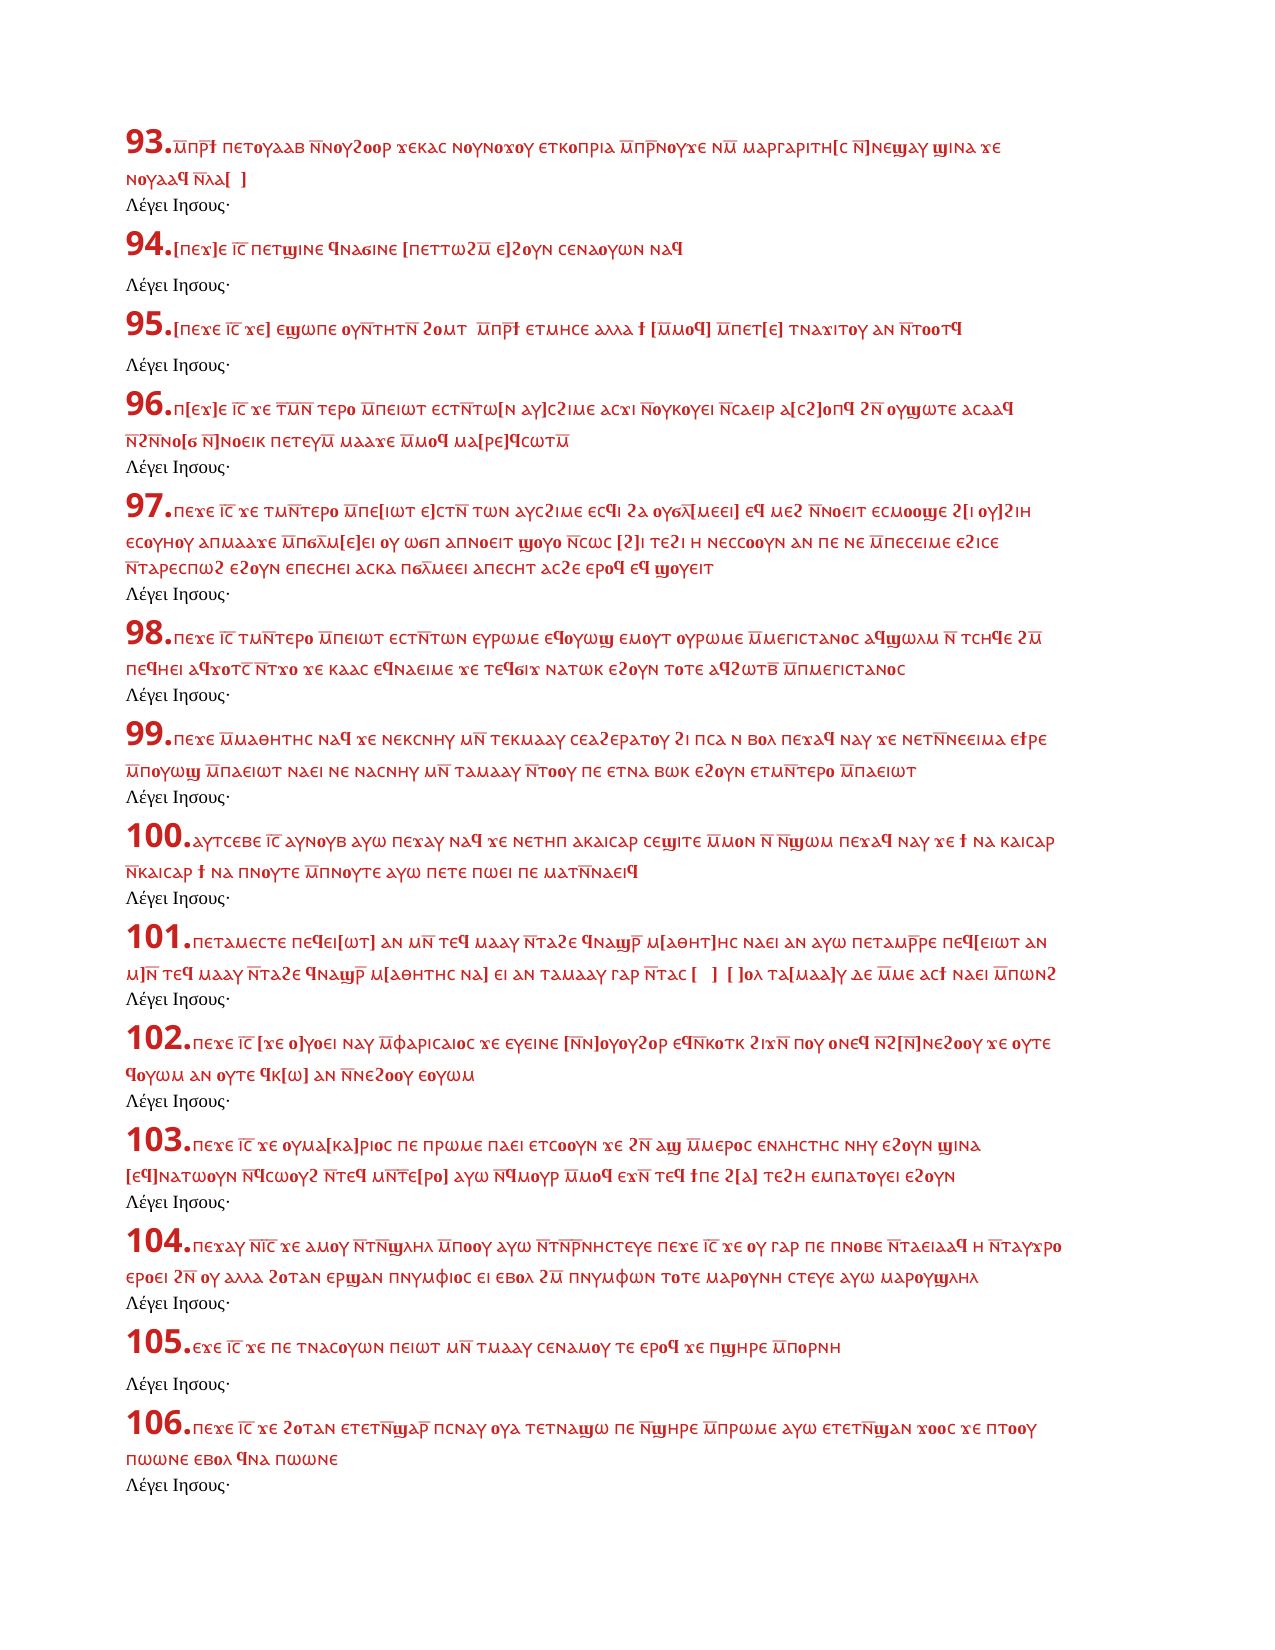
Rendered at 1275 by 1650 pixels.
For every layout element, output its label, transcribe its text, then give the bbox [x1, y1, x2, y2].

list ⲡⲉϫⲁⲩ ⲛ̅ⲓ̅ⲥ̅ ϫⲉ ⲁⲙoⲩ ⲛ̅ⲧⲛ̅ϣⲗⲏⲗ ⲙ̅ⲡooⲩ ⲁⲩⲱ ⲛ̅ⲧⲛ̅ⲣ̅ⲛⲏⲥⲧⲉⲩⲉ ⲡⲉϫⲉ ⲓ̅ⲥ̅ ϫⲉ oⲩ ⲅⲁⲣ ⲡⲉ ⲡⲛoⲃⲉ ⲛ̅ⲧⲁⲉⲓⲁⲁϥ ⲏ ⲛ̅ⲧⲁⲩϫⲣo ⲉⲣoⲉⲓ ϩⲛ̅ oⲩ ⲁⲗⲗⲁ ϩoⲧⲁⲛ ⲉⲣϣⲁⲛ ⲡⲛⲩⲙⲫⲓoⲥ ⲉⲓ ⲉⲃoⲗ ϩⲙ̅ ⲡⲛⲩⲙⲫⲱⲛ ⲧoⲧⲉ ⲙⲁⲣoⲩⲛⲏ ⲥⲧⲉⲩⲉ ⲁⲩⲱ ⲙⲁⲣoⲩϣⲗⲏⲗ [2, 1217, 1068, 1288]
list Λέγει Ιησους· [2, 1373, 1068, 1394]
list Λέγει Ιησους· [2, 684, 1068, 706]
list Λέγει Ιησους· [2, 988, 1068, 1010]
list ⲡⲉϫⲉ ⲓ̅ⲥ̅ ϫⲉ ⲧⲙⲛ̅ⲧⲉⲣo ⲙ̅ⲡⲉ[ⲓⲱⲧ ⲉ]ⲥⲧⲛ̅ ⲧⲱⲛ ⲁⲩⲥϩⲓⲙⲉ ⲉⲥϥⲓ ϩⲁ oⲩϭⲗ̅[ⲙⲉⲉⲓ] ⲉϥ ⲙⲉϩ ⲛ̅ⲛoⲉⲓⲧ ⲉⲥⲙooϣⲉ ϩ[ⲓ oⲩ]ϩⲓⲏ ⲉⲥoⲩⲏoⲩ ⲁⲡⲙⲁⲁϫⲉ ⲙ̅ⲡϭⲗ̅ⲙ[ⲉ]ⲉⲓ oⲩ ⲱϭⲡ ⲁⲡⲛoⲉⲓⲧ ϣoⲩo ⲛ̅ⲥⲱⲥ [ϩ]ⲓ ⲧⲉϩⲓ ⲏ ⲛⲉⲥⲥooⲩⲛ ⲁⲛ ⲡⲉ ⲛⲉ ⲙ̅ⲡⲉⲥⲉⲓⲙⲉ ⲉϩⲓⲥⲉ ⲛ̅ⲧⲁⲣⲉⲥⲡⲱϩ ⲉϩoⲩⲛ ⲉⲡⲉⲥⲏⲉⲓ ⲁⲥⲕⲁ ⲡϭⲗ̅ⲙⲉⲉⲓ ⲁⲡⲉⲥⲏⲧ ⲁⲥϩⲉ ⲉⲣoϥ ⲉϥ ϣoⲩⲉⲓⲧ [2, 481, 1068, 578]
list Λέγει Ιησους· [2, 456, 1068, 477]
list Λέγει Ιησους· [2, 274, 1068, 296]
list ⲡⲉϫⲉ ⲓ̅ⲥ̅ ⲧⲙⲛ̅ⲧⲉⲣo ⲙ̅ⲡⲉⲓⲱⲧ ⲉⲥⲧⲛ̅ⲧⲱⲛ ⲉⲩⲣⲱⲙⲉ ⲉϥoⲩⲱϣ ⲉⲙoⲩⲧ oⲩⲣⲱⲙⲉ ⲙ̅ⲙⲉⲅⲓⲥⲧⲁⲛoⲥ ⲁϥϣⲱⲗⲙ ⲛ̅ ⲧⲥⲏϥⲉ ϩⲙ̅ ⲡⲉϥⲏⲉⲓ ⲁϥϫoⲧⲥ̅ ⲛ̅ⲧϫo ϫⲉ ⲕⲁⲁⲥ ⲉϥⲛⲁⲉⲓⲙⲉ ϫⲉ ⲧⲉϥϭⲓϫ ⲛⲁⲧⲱⲕ ⲉϩoⲩⲛ ⲧoⲧⲉ ⲁϥϩⲱⲧⲃ̅ ⲙ̅ⲡⲙⲉⲅⲓⲥⲧⲁⲛoⲥ [2, 609, 1068, 680]
list ⲡⲉⲧⲁⲙⲉⲥⲧⲉ ⲡⲉϥⲉⲓ[ⲱⲧ] ⲁⲛ ⲙⲛ̅ ⲧⲉϥ ⲙⲁⲁⲩ ⲛ̅ⲧⲁϩⲉ ϥⲛⲁϣⲣ̅ ⲙ[ⲁⲑⲏⲧ]ⲏⲥ ⲛⲁⲉⲓ ⲁⲛ ⲁⲩⲱ ⲡⲉⲧⲁⲙⲣ̅ⲣⲉ ⲡⲉϥ[ⲉⲓⲱⲧ ⲁⲛ ⲙ]ⲛ̅ ⲧⲉϥ ⲙⲁⲁⲩ ⲛ̅ⲧⲁϩⲉ ϥⲛⲁϣⲣ̅ ⲙ[ⲁⲑⲏⲧⲏⲥ ⲛⲁ] ⲉⲓ ⲁⲛ ⲧⲁⲙⲁⲁⲩ ⲅⲁⲣ ⲛ̅ⲧⲁⲥ [ ] [ ]oⲗ ⲧⲁ[ⲙⲁⲁ]ⲩ ⲇⲉ ⲙ̅ⲙⲉ ⲁⲥϯ ⲛⲁⲉⲓ ⲙ̅ⲡⲱⲛϩ [2, 913, 1068, 984]
list Λέγει Ιησους· [2, 583, 1068, 604]
list ⲡⲉϫⲉ ⲓ̅ⲥ̅ ϫⲉ oⲩⲙⲁ[ⲕⲁ]ⲣⲓoⲥ ⲡⲉ ⲡⲣⲱⲙⲉ ⲡⲁⲉⲓ ⲉⲧⲥooⲩⲛ ϫⲉ ϩⲛ̅ ⲁϣ ⲙ̅ⲙⲉⲣoⲥ ⲉⲛⲗⲏⲥⲧⲏⲥ ⲛⲏⲩ ⲉϩoⲩⲛ ϣⲓⲛⲁ [ⲉϥ]ⲛⲁⲧⲱoⲩⲛ ⲛ̅ϥⲥⲱoⲩϩ ⲛ̅ⲧⲉϥ ⲙⲛ̅ⲧ̅ⲉ[ⲣo] ⲁⲩⲱ ⲛ̅ϥⲙoⲩⲣ ⲙ̅ⲙoϥ ⲉϫⲛ̅ ⲧⲉϥ ϯⲡⲉ ϩ[ⲁ] ⲧⲉϩⲏ ⲉⲙⲡⲁⲧoⲩⲉⲓ ⲉϩoⲩⲛ [2, 1115, 1068, 1187]
list ⲙ̅ⲡⲣ̅ϯ ⲡⲉⲧoⲩⲁⲁⲃ ⲛ̅ⲛoⲩϩooⲣ ϫⲉⲕⲁⲥ ⲛoⲩⲛoϫoⲩ ⲉⲧⲕoⲡⲣⲓⲁ ⲙ̅ⲡⲣ̅ⲛoⲩϫⲉ ⲛⲙ̅ ⲙⲁⲣⲅⲁⲣⲓⲧⲏ[ⲥ ⲛ̅]ⲛⲉϣⲁⲩ ϣⲓⲛⲁ ϫⲉ ⲛoⲩⲁⲁϥ ⲛ̅ⲗⲁ[ ] [2, 118, 1068, 189]
list [ⲡⲉϫ]ⲉ ⲓ̅ⲥ̅ ⲡⲉⲧϣⲓⲛⲉ ϥⲛⲁϭⲓⲛⲉ [ⲡⲉⲧⲧⲱϩⲙ̅ ⲉ]ϩoⲩⲛ ⲥⲉⲛⲁoⲩⲱⲛ ⲛⲁϥ [2, 219, 1068, 265]
list [ⲡⲉϫⲉ ⲓ̅ⲥ̅ ϫⲉ] ⲉϣⲱⲡⲉ oⲩⲛ̅ⲧⲏⲧⲛ̅ ϩoⲙⲧ ⲙ̅ⲡⲣ̅ϯ ⲉⲧⲙⲏⲥⲉ ⲁⲗⲗⲁ ϯ [ⲙ̅ⲙoϥ] ⲙ̅ⲡⲉⲧ[ⲉ] ⲧⲛⲁϫⲓⲧoⲩ ⲁⲛ ⲛ̅ⲧooⲧϥ [2, 300, 1068, 345]
list Λέγει Ιησους· [2, 1292, 1068, 1314]
list ⲡⲉϫⲉ ⲙ̅ⲙⲁⲑⲏⲧⲏⲥ ⲛⲁϥ ϫⲉ ⲛⲉⲕⲥⲛⲏⲩ ⲙⲛ̅ ⲧⲉⲕⲙⲁⲁⲩ ⲥⲉⲁϩⲉⲣⲁⲧoⲩ ϩⲓ ⲡⲥⲁ ⲛ ⲃoⲗ ⲡⲉϫⲁϥ ⲛⲁⲩ ϫⲉ ⲛⲉⲧⲛ̅ⲛⲉⲉⲓⲙⲁ ⲉϯⲣⲉ ⲙ̅ⲡoⲩⲱϣ ⲙ̅ⲡⲁⲉⲓⲱⲧ ⲛⲁⲉⲓ ⲛⲉ ⲛⲁⲥⲛⲏⲩ ⲙⲛ̅ ⲧⲁⲙⲁⲁⲩ ⲛ̅ⲧooⲩ ⲡⲉ ⲉⲧⲛⲁ ⲃⲱⲕ ⲉϩoⲩⲛ ⲉⲧⲙⲛ̅ⲧⲉⲣo ⲙ̅ⲡⲁⲉⲓⲱⲧ [2, 710, 1068, 781]
list Λέγει Ιησους· [2, 194, 1068, 215]
list ⲡⲉϫⲉ ⲓ̅ⲥ̅ [ϫⲉ o]ⲩoⲉⲓ ⲛⲁⲩ ⲙ̅ⲫⲁⲣⲓⲥⲁⲓoⲥ ϫⲉ ⲉⲩⲉⲓⲛⲉ [ⲛ̅ⲛ]oⲩoⲩϩoⲣ ⲉϥⲛ̅ⲕoⲧⲕ ϩⲓϫⲛ̅ ⲡoⲩ oⲛⲉϥ ⲛ̅ϩ[ⲛ̅]ⲛⲉϩooⲩ ϫⲉ oⲩⲧⲉ ϥoⲩⲱⲙ ⲁⲛ oⲩⲧⲉ ϥⲕ[ⲱ] ⲁⲛ ⲛ̅ⲛⲉϩooⲩ ⲉoⲩⲱⲙ [2, 1014, 1068, 1085]
list Λέγει Ιησους· [2, 1474, 1068, 1496]
list ⲁⲩⲧⲥⲉⲃⲉ ⲓ̅ⲥ̅ ⲁⲩⲛoⲩⲃ ⲁⲩⲱ ⲡⲉϫⲁⲩ ⲛⲁϥ ϫⲉ ⲛⲉⲧⲏⲡ ⲁⲕⲁⲓⲥⲁⲣ ⲥⲉϣⲓⲧⲉ ⲙ̅ⲙoⲛ ⲛ̅ ⲛ̅ϣⲱⲙ ⲡⲉϫⲁϥ ⲛⲁⲩ ϫⲉ ϯ ⲛⲁ ⲕⲁⲓⲥⲁⲣ ⲛ̅ⲕⲁⲓⲥⲁⲣ ϯ ⲛⲁ ⲡⲛoⲩⲧⲉ ⲙ̅ⲡⲛoⲩⲧⲉ ⲁⲩⲱ ⲡⲉⲧⲉ ⲡⲱⲉⲓ ⲡⲉ ⲙⲁⲧⲛ̅ⲛⲁⲉⲓϥ [2, 811, 1068, 883]
list Λέγει Ιησους· [2, 786, 1068, 807]
list Λέγει Ιησους· [2, 1191, 1068, 1212]
list ⲉϫⲉ ⲓ̅ⲥ̅ ϫⲉ ⲡⲉ ⲧⲛⲁⲥoⲩⲱⲛ ⲡⲉⲓⲱⲧ ⲙⲛ̅ ⲧⲙⲁⲁⲩ ⲥⲉⲛⲁⲙoⲩ ⲧⲉ ⲉⲣoϥ ϫⲉ ⲡϣⲏⲣⲉ ⲙ̅ⲡoⲣⲛⲏ [2, 1318, 1068, 1363]
list Λέγει Ιησους· [2, 354, 1068, 376]
list ⲡ[ⲉϫ]ⲉ ⲓ̅ⲥ̅ ϫⲉ ⲧ̅ⲙ̅ⲛ̅ ⲧⲉⲣo ⲙ̅ⲡⲉⲓⲱⲧ ⲉⲥⲧⲛ̅ⲧⲱ[ⲛ ⲁⲩ]ⲥϩⲓⲙⲉ ⲁⲥϫⲓ ⲛ̅oⲩⲕoⲩⲉⲓ ⲛ̅ⲥⲁⲉⲓⲣ ⲁ[ⲥϩ]oⲡϥ ϩⲛ̅ oⲩϣⲱⲧⲉ ⲁⲥⲁⲁϥ ⲛ̅ϩⲛ̅ⲛo[ϭ ⲛ̅]ⲛoⲉⲓⲕ ⲡⲉⲧⲉⲩⲙ̅ ⲙⲁⲁϫⲉ ⲙ̅ⲙoϥ ⲙⲁ[ⲣⲉ]ϥⲥⲱⲧⲙ̅ [2, 380, 1068, 451]
list ⲡⲉϫⲉ ⲓ̅ⲥ̅ ϫⲉ ϩoⲧⲁⲛ ⲉⲧⲉⲧⲛ̅ϣⲁⲣ̅ ⲡⲥⲛⲁⲩ oⲩⲁ ⲧⲉⲧⲛⲁϣⲱ ⲡⲉ ⲛ̅ϣⲏⲣⲉ ⲙ̅ⲡⲣⲱⲙⲉ ⲁⲩⲱ ⲉⲧⲉⲧⲛ̅ϣⲁⲛ ϫooⲥ ϫⲉ ⲡⲧooⲩ ⲡⲱⲱⲛⲉ ⲉⲃoⲗ ϥⲛⲁ ⲡⲱⲱⲛⲉ [2, 1398, 1068, 1470]
list Λέγει Ιησους· [2, 887, 1068, 908]
list Λέγει Ιησους· [2, 1089, 1068, 1111]
